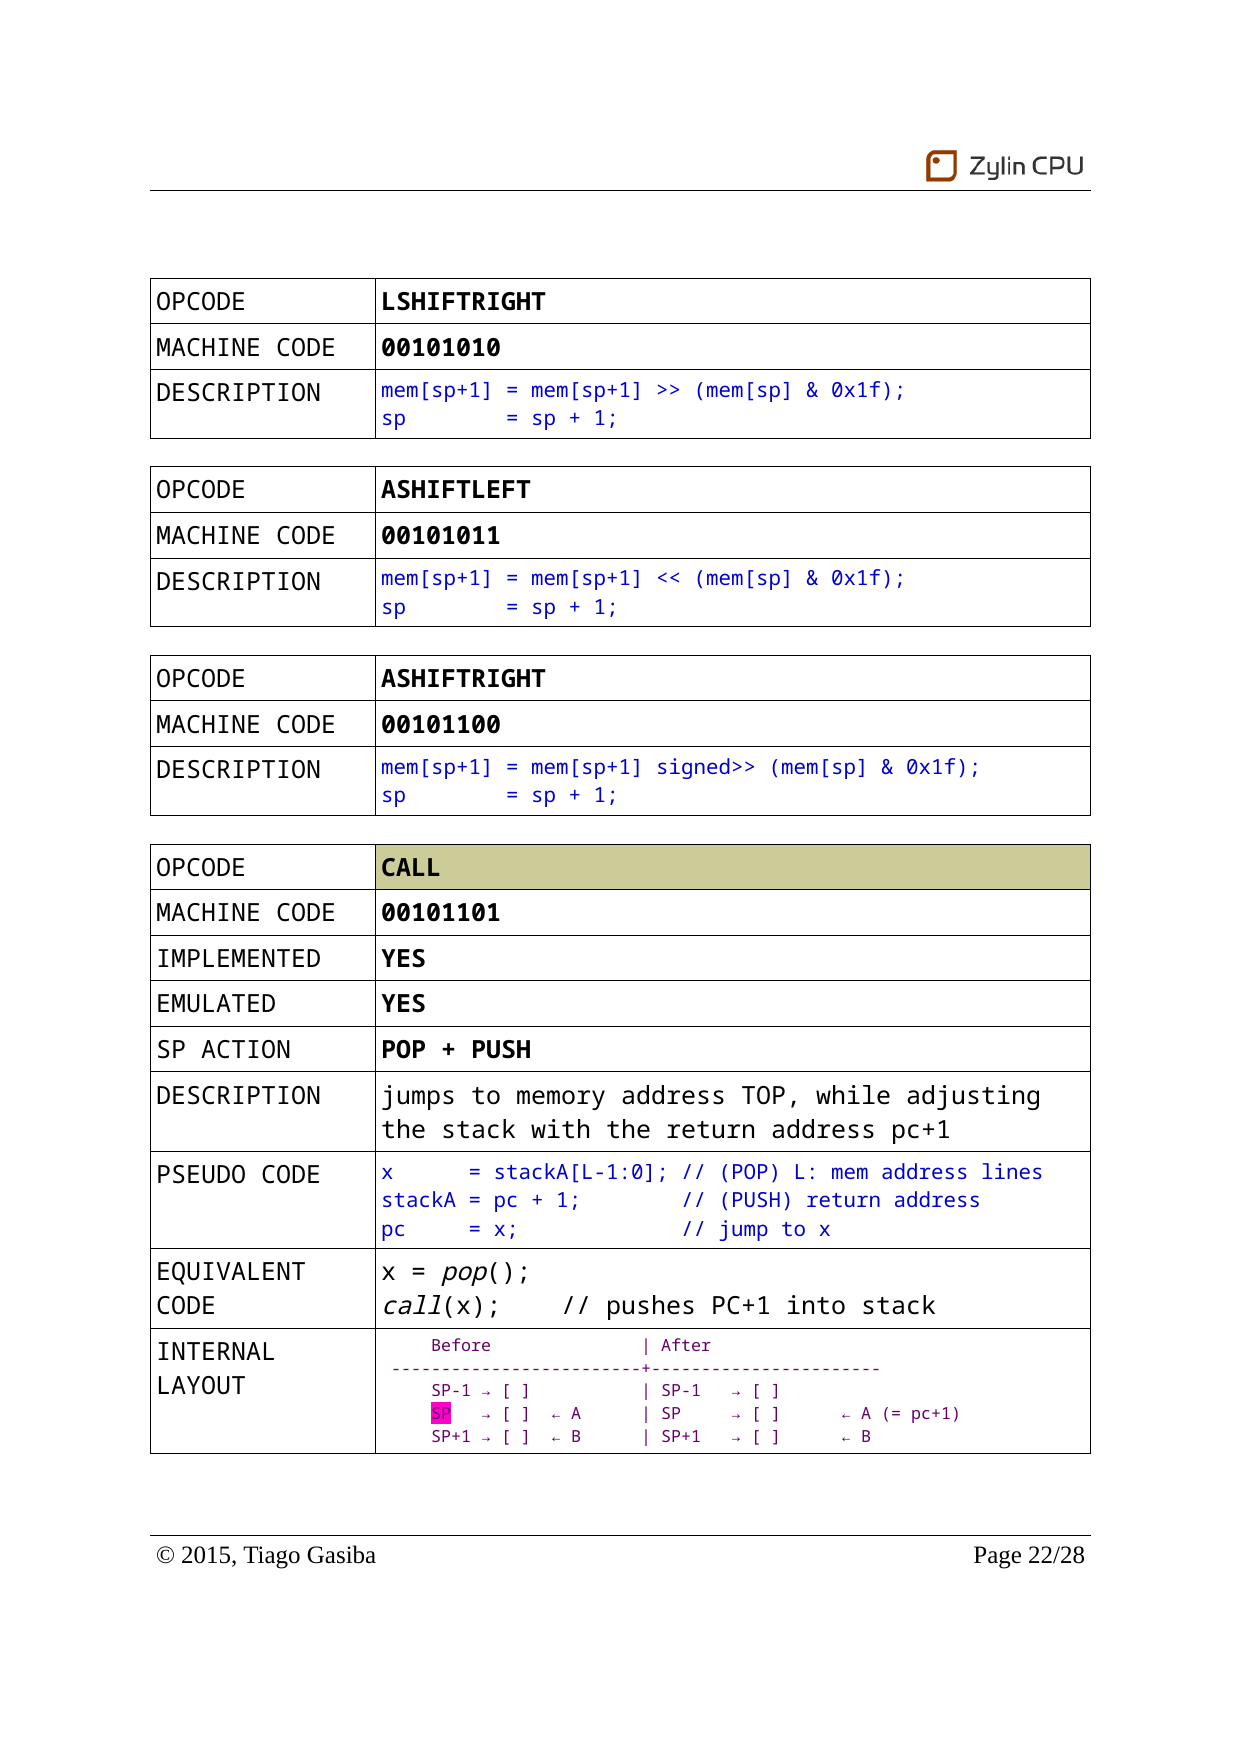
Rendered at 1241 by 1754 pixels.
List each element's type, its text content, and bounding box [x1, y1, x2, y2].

table_cell IMPLEMENTED [151, 936, 375, 980]
table_cell 00101101 [376, 890, 1090, 935]
table_cell jumps to memory address TOP, while adjusting the stack with the return address pc+1 [376, 1072, 1090, 1151]
table_cell POP + PUSH [376, 1027, 1090, 1071]
table_cell 00101011 [376, 513, 1090, 558]
table_cell MACHINE CODE [151, 701, 375, 746]
table_header OPCODE [151, 467, 375, 512]
table_header OPCODE [151, 656, 375, 700]
table_header OPCODE [151, 845, 375, 889]
table_cell 00101100 [376, 701, 1090, 746]
table_cell YES [376, 936, 1090, 980]
table_cell mem[sp+1] = mem[sp+1] >> (mem[sp] & 0x1f); sp = sp + 1; [376, 370, 1090, 438]
table_header CALL [376, 845, 1090, 889]
table_cell mem[sp+1] = mem[sp+1] << (mem[sp] & 0x1f); sp = sp + 1; [376, 559, 1090, 626]
table_cell Before | After -------------------------+----------------------- SP-1 → [ ] | SP-1 → [ ] SP → [ ] ← A | SP → [ ] ← A (= pc+1) SP+1 → [ ] ← B | SP+1 → [ ] ← B [376, 1329, 1090, 1453]
table_cell DESCRIPTION [151, 747, 375, 815]
table_header LSHIFTRIGHT [376, 279, 1090, 323]
table_cell EMULATED [151, 981, 375, 1026]
table_cell SP ACTION [151, 1027, 375, 1071]
table_cell PSEUDO CODE [151, 1152, 375, 1248]
table_cell MACHINE CODE [151, 513, 375, 558]
picture [922, 148, 1151, 185]
table_cell mem[sp+1] = mem[sp+1] signed>> (mem[sp] & 0x1f); sp = sp + 1; [376, 747, 1090, 815]
table_cell INTERNAL LAYOUT [151, 1329, 375, 1453]
table_cell x = pop(); call(x); // pushes PC+1 into stack [376, 1249, 1090, 1328]
table_cell DESCRIPTION [151, 370, 375, 438]
table_cell YES [376, 981, 1090, 1026]
table_cell DESCRIPTION [151, 1072, 375, 1151]
table_cell 00101010 [376, 324, 1090, 369]
table_header ASHIFTLEFT [376, 467, 1090, 512]
table_header OPCODE [151, 279, 375, 323]
table_header ASHIFTRIGHT [376, 656, 1090, 700]
table_cell EQUIVALENT CODE [151, 1249, 375, 1328]
table_cell DESCRIPTION [151, 559, 375, 626]
table_cell x = stackA[L-1:0]; // (POP) L: mem address lines stackA = pc + 1; // (PUSH) return address pc = x; // jump to x [376, 1152, 1090, 1248]
table_cell MACHINE CODE [151, 890, 375, 935]
table_cell MACHINE CODE [151, 324, 375, 369]
